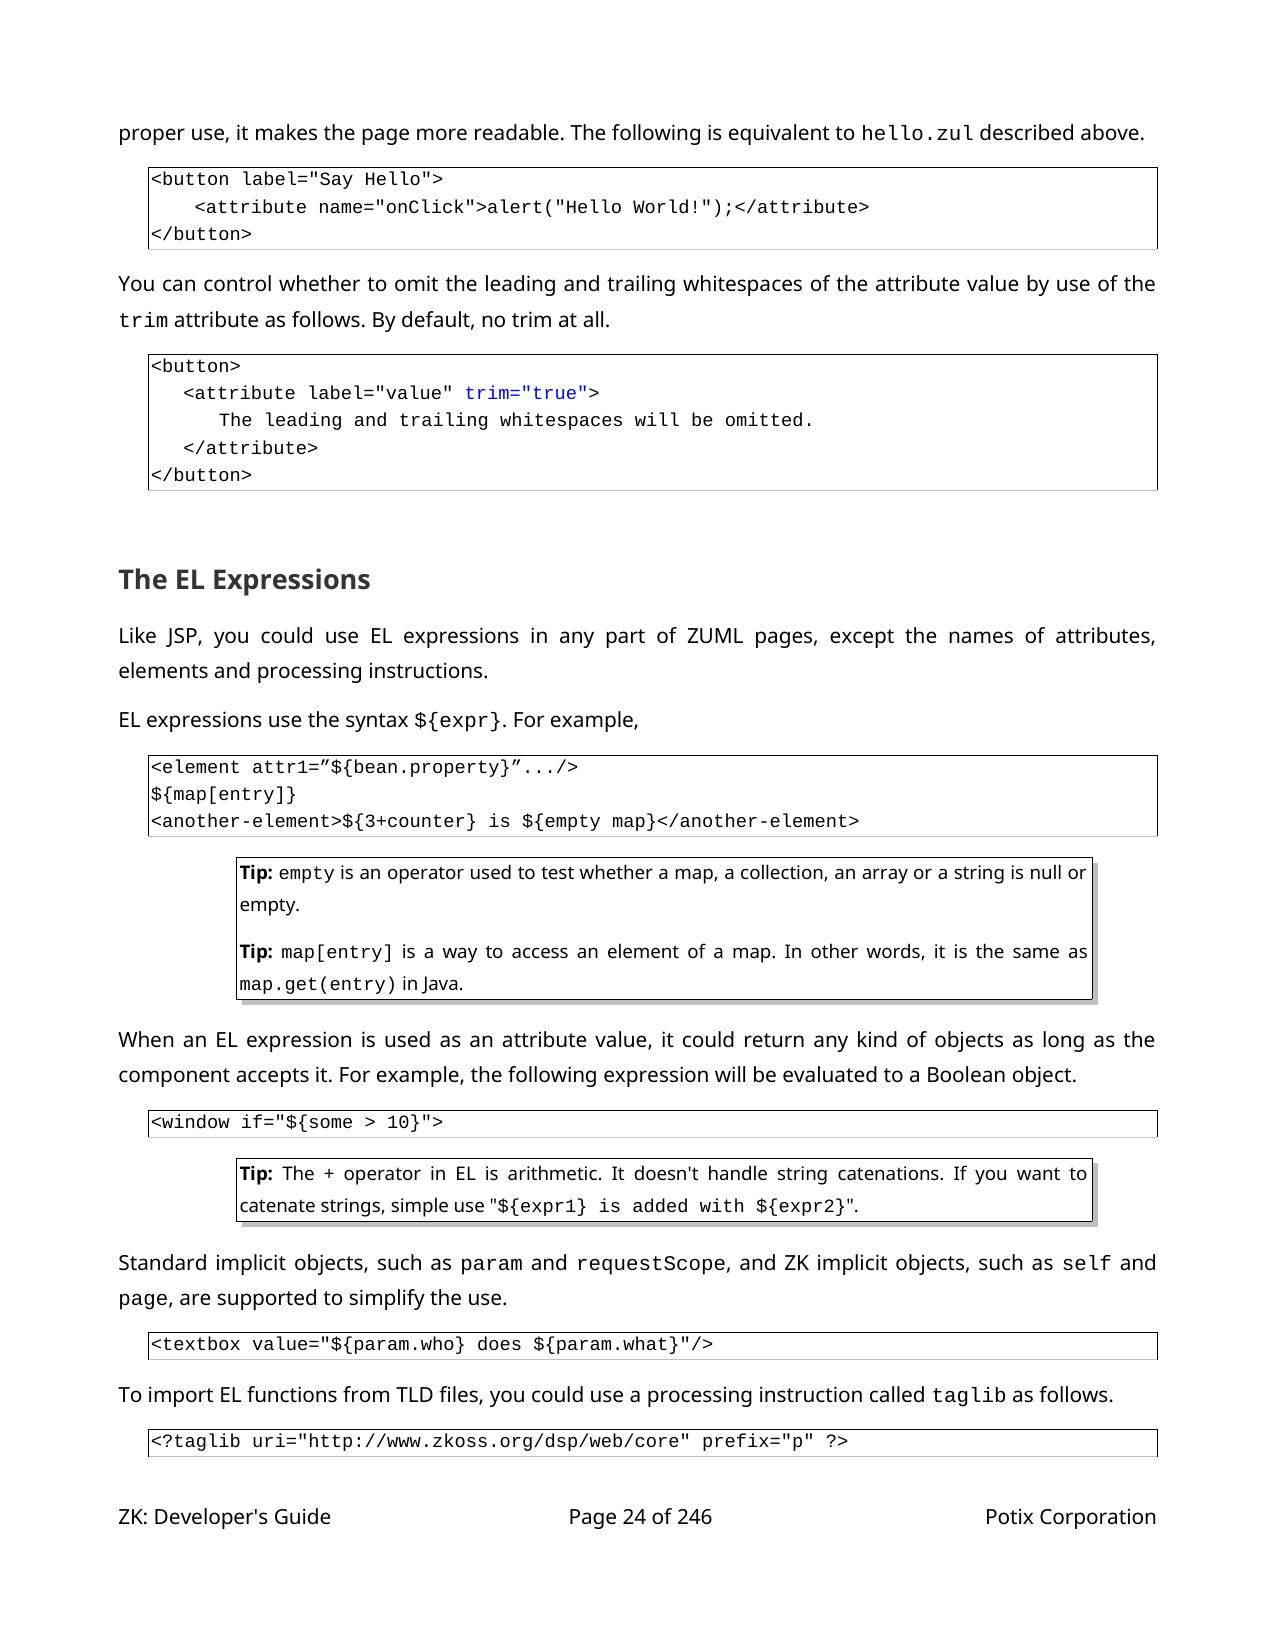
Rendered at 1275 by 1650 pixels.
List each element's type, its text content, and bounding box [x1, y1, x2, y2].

text ${map[entry]} [149, 782, 1157, 806]
text EL expressions use the syntax ${expr}. For example, [118, 705, 1157, 734]
subtitle The EL Expressions [118, 561, 1157, 598]
text </button> [149, 222, 1157, 249]
text <textbox value="${param.who} does ${param.what}"/> [149, 1333, 1157, 1359]
text Standard implicit objects, such as param and requestScope, and ZK implicit objects, such as self and page, are supported to simplify the use. [118, 1248, 1157, 1312]
text <window if="${some > 10}"> [149, 1111, 1157, 1137]
text Tip: The + operator in EL is arithmetic. It doesn't handle string catenations. If you want to catenate strings, simple use "${expr1} is added with ${expr2}". [237, 1159, 1092, 1221]
text You can control whether to omit the leading and trailing whitespaces of the attribute value by use of the trim attribute as follows. By default, no trim at all. [118, 269, 1157, 333]
text <?taglib uri="http://www.zkoss.org/dsp/web/core" prefix="p" ?> [149, 1430, 1157, 1456]
text <element attr1=”${bean.property}”.../> [149, 756, 1157, 779]
text <button label="Say Hello"> [149, 168, 1157, 192]
text </button> [149, 463, 1157, 490]
text </attribute> [149, 436, 1157, 460]
text <attribute name="onClick">alert("Hello World!");</attribute> [149, 194, 1157, 219]
text To import EL functions from TLD files, you could use a processing instruction called taglib as follows. [118, 1380, 1157, 1409]
text Like JSP, you could use EL expressions in any part of ZUML pages, except the names of attributes, elements and processing instructions. [118, 621, 1157, 685]
text <attribute label="value" trim="true"> [149, 381, 1157, 405]
text Tip: empty is an operator used to test whether a map, a collection, an array or a string is null or empty. [237, 858, 1092, 917]
text Tip: map[entry] is a way to access an element of a map. In other words, it is the same as map.get(entry) in Java. [237, 935, 1092, 999]
text <another-element>${3+counter} is ${empty map}</another-element> [149, 809, 1157, 836]
text proper use, it makes the page more readable. The following is equivalent to hello.zul described above. [118, 118, 1157, 147]
text <button> [149, 355, 1157, 378]
text The leading and trailing whitespaces will be omitted. [149, 408, 1157, 433]
text When an EL expression is used as an attribute value, it could return any kind of objects as long as the component accepts it. For example, the following expression will be evaluated to a Boolean object. [118, 1025, 1157, 1089]
